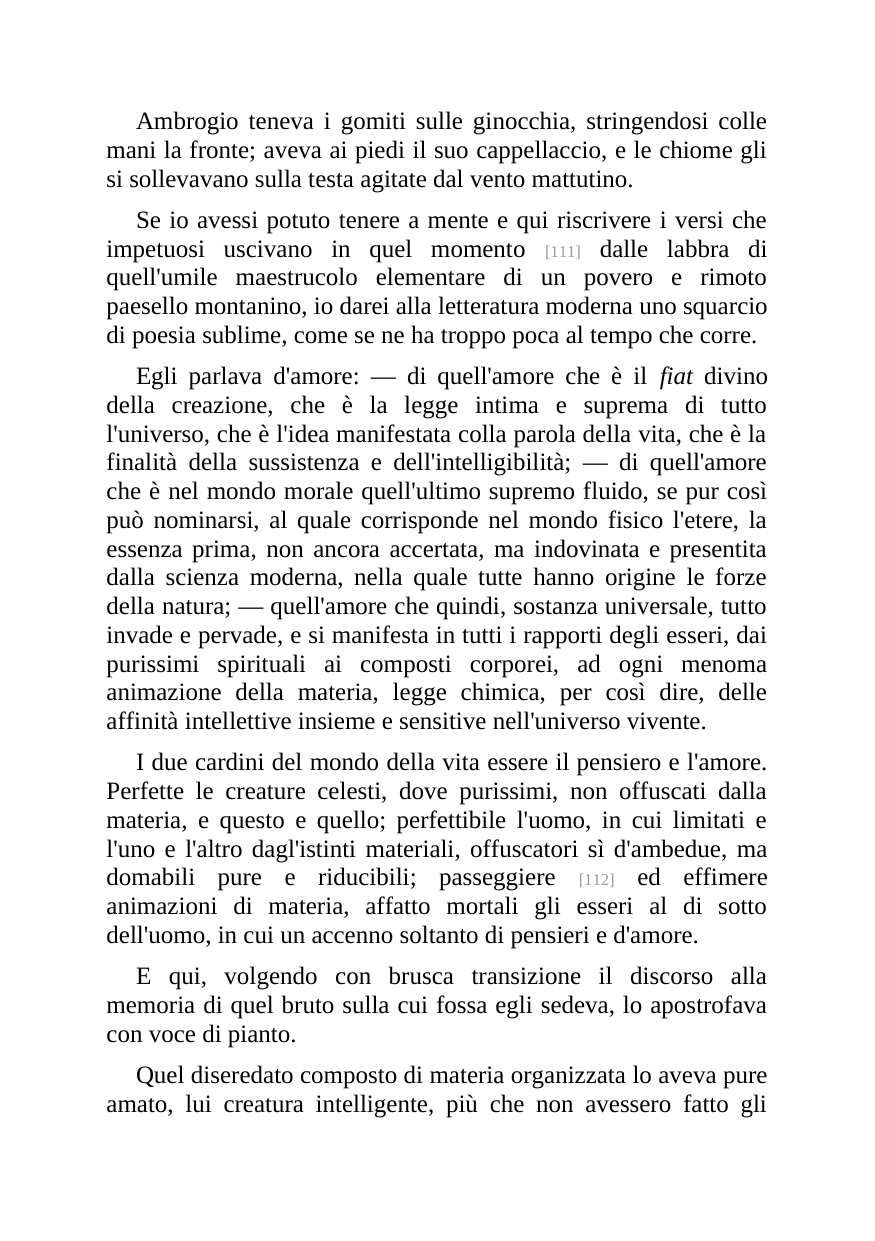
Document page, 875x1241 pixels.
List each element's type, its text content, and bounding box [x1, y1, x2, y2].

text Ambrogio teneva i gomiti sulle ginocchia, stringendosi colle mani la fronte; aveva ai piedi il suo cappellaccio, e le chiome gli si sollevavano sulla testa agitate dal vento mattutino. [106, 106, 768, 192]
text Egli parlava d'amore: — di quell'amore che è il fiat divino della creazione, che è la legge intima e suprema di tutto l'universo, che è l'idea manifestata colla parola della vita, che è la finalità della sussistenza e dell'intelligibilità; — di quell'amore che è nel mondo morale quell'ultimo supremo fluido, se pur così può nominarsi, al quale corrisponde nel mondo fisico l'etere, la essenza prima, non ancora accertata, ma indovinata e presentita dalla scienza moderna, nella quale tutte hanno origine le forze della natura; — quell'amore che quindi, sostanza universale, tutto invade e pervade, e si manifesta in tutti i rapporti degli esseri, dai purissimi spirituali ai composti corporei, ad ogni menoma animazione della materia, legge chimica, per così dire, delle affinità intellettive insieme e sensitive nell'universo vivente. [106, 361, 768, 735]
text I due cardini del mondo della vita essere il pensiero e l'amore. Perfette le creature celesti, dove purissimi, non offuscati dalla materia, e questo e quello; perfettibile l'uomo, in cui limitati e l'uno e l'altro dagl'istinti materiali, offuscatori sì d'ambedue, ma domabili pure e riducibili; passeggiere [112] ed effimere animazioni di materia, affatto mortali gli esseri al di sotto dell'uomo, in cui un accenno soltanto di pensieri e d'amore. [106, 747, 768, 949]
text Se io avessi potuto tenere a mente e qui riscrivere i versi che impetuosi uscivano in quel momento [111] dalle labbra di quell'umile maestrucolo elementare di un povero e rimoto paesello montanino, io darei alla letteratura moderna uno squarcio di poesia sublime, come se ne ha troppo poca al tempo che corre. [106, 205, 768, 349]
text Quel diseredato composto di materia organizzata lo aveva pure amato, lui creatura intelligente, più che non avessero fatto gli [106, 1060, 768, 1117]
text E qui, volgendo con brusca transizione il discorso alla memoria di quel bruto sulla cui fossa egli sedeva, lo apostrofava con voce di pianto. [106, 961, 768, 1047]
